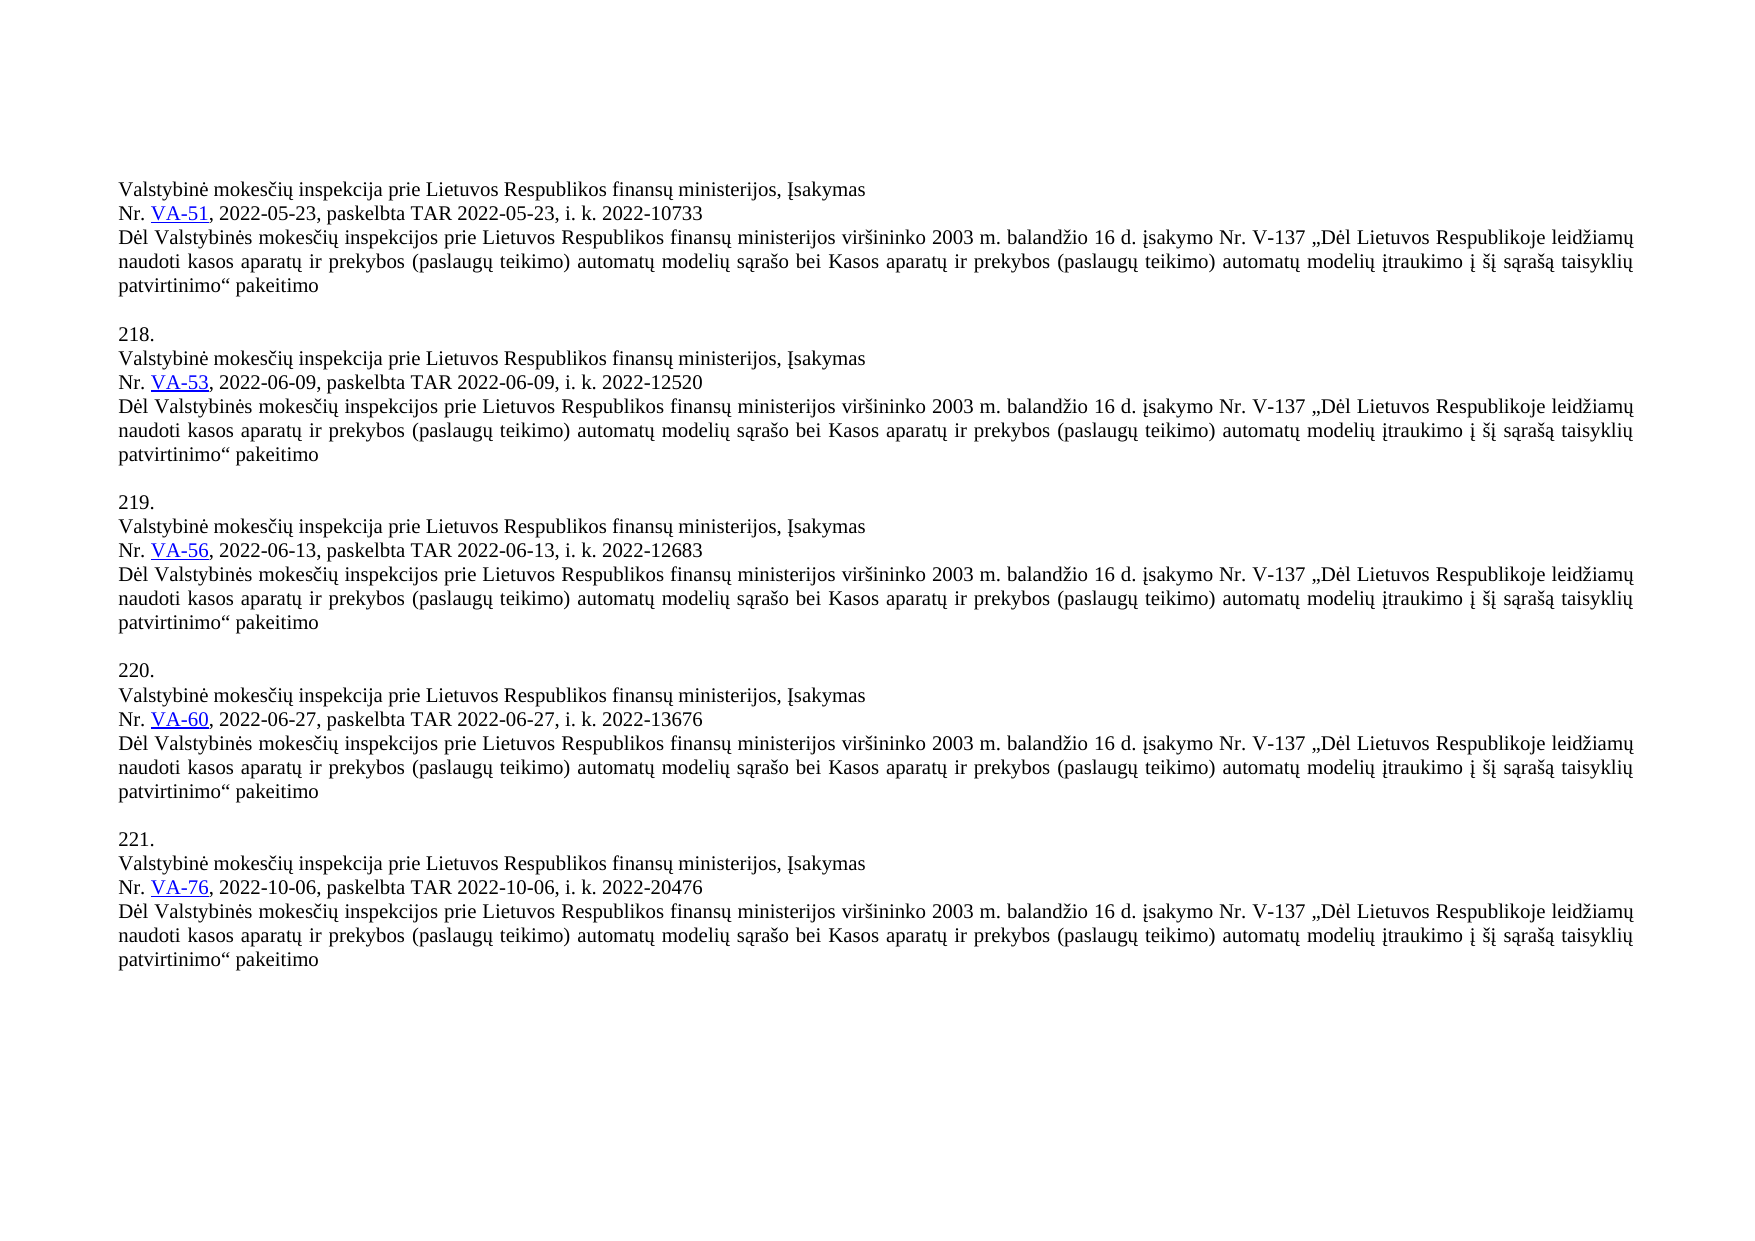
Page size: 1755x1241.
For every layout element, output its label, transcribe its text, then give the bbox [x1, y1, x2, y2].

text Dėl Valstybinės mokesčių inspekcijos prie Lietuvos Respublikos finansų ministerijos viršininko 2003 m. balandžio 16 d. įsakymo Nr. V-137 „Dėl Lietuvos Respublikoje leidžiamų naudoti kasos aparatų ir prekybos (paslaugų teikimo) automatų modelių sąrašo bei Kasos aparatų ir prekybos (paslaugų teikimo) automatų modelių įtraukimo į šį sąrašą taisyklių patvirtinimo“ pakeitimo [118, 394, 1636, 466]
text 220. [118, 658, 1636, 682]
text Nr. VA-76, 2022-10-06, paskelbta TAR 2022-10-06, i. k. 2022-20476 [118, 875, 1636, 899]
text Dėl Valstybinės mokesčių inspekcijos prie Lietuvos Respublikos finansų ministerijos viršininko 2003 m. balandžio 16 d. įsakymo Nr. V-137 „Dėl Lietuvos Respublikoje leidžiamų naudoti kasos aparatų ir prekybos (paslaugų teikimo) automatų modelių sąrašo bei Kasos aparatų ir prekybos (paslaugų teikimo) automatų modelių įtraukimo į šį sąrašą taisyklių patvirtinimo“ pakeitimo [118, 562, 1636, 634]
text 221. [118, 827, 1636, 851]
text Nr. VA-56, 2022-06-13, paskelbta TAR 2022-06-13, i. k. 2022-12683 [118, 538, 1636, 562]
text Nr. VA-51, 2022-05-23, paskelbta TAR 2022-05-23, i. k. 2022-10733 [118, 201, 1636, 225]
text Valstybinė mokesčių inspekcija prie Lietuvos Respublikos finansų ministerijos, Įsakymas [118, 346, 1636, 370]
text Nr. VA-60, 2022-06-27, paskelbta TAR 2022-06-27, i. k. 2022-13676 [118, 707, 1636, 731]
text Valstybinė mokesčių inspekcija prie Lietuvos Respublikos finansų ministerijos, Įsakymas [118, 177, 1636, 201]
text Valstybinė mokesčių inspekcija prie Lietuvos Respublikos finansų ministerijos, Įsakymas [118, 682, 1636, 707]
text Valstybinė mokesčių inspekcija prie Lietuvos Respublikos finansų ministerijos, Įsakymas [118, 514, 1636, 538]
text 218. [118, 322, 1636, 346]
text Valstybinė mokesčių inspekcija prie Lietuvos Respublikos finansų ministerijos, Įsakymas [118, 851, 1636, 875]
text 219. [118, 490, 1636, 514]
text Dėl Valstybinės mokesčių inspekcijos prie Lietuvos Respublikos finansų ministerijos viršininko 2003 m. balandžio 16 d. įsakymo Nr. V-137 „Dėl Lietuvos Respublikoje leidžiamų naudoti kasos aparatų ir prekybos (paslaugų teikimo) automatų modelių sąrašo bei Kasos aparatų ir prekybos (paslaugų teikimo) automatų modelių įtraukimo į šį sąrašą taisyklių patvirtinimo“ pakeitimo [118, 731, 1636, 803]
text Dėl Valstybinės mokesčių inspekcijos prie Lietuvos Respublikos finansų ministerijos viršininko 2003 m. balandžio 16 d. įsakymo Nr. V-137 „Dėl Lietuvos Respublikoje leidžiamų naudoti kasos aparatų ir prekybos (paslaugų teikimo) automatų modelių sąrašo bei Kasos aparatų ir prekybos (paslaugų teikimo) automatų modelių įtraukimo į šį sąrašą taisyklių patvirtinimo“ pakeitimo [118, 225, 1636, 297]
text Nr. VA-53, 2022-06-09, paskelbta TAR 2022-06-09, i. k. 2022-12520 [118, 370, 1636, 394]
text Dėl Valstybinės mokesčių inspekcijos prie Lietuvos Respublikos finansų ministerijos viršininko 2003 m. balandžio 16 d. įsakymo Nr. V-137 „Dėl Lietuvos Respublikoje leidžiamų naudoti kasos aparatų ir prekybos (paslaugų teikimo) automatų modelių sąrašo bei Kasos aparatų ir prekybos (paslaugų teikimo) automatų modelių įtraukimo į šį sąrašą taisyklių patvirtinimo“ pakeitimo [118, 899, 1636, 971]
